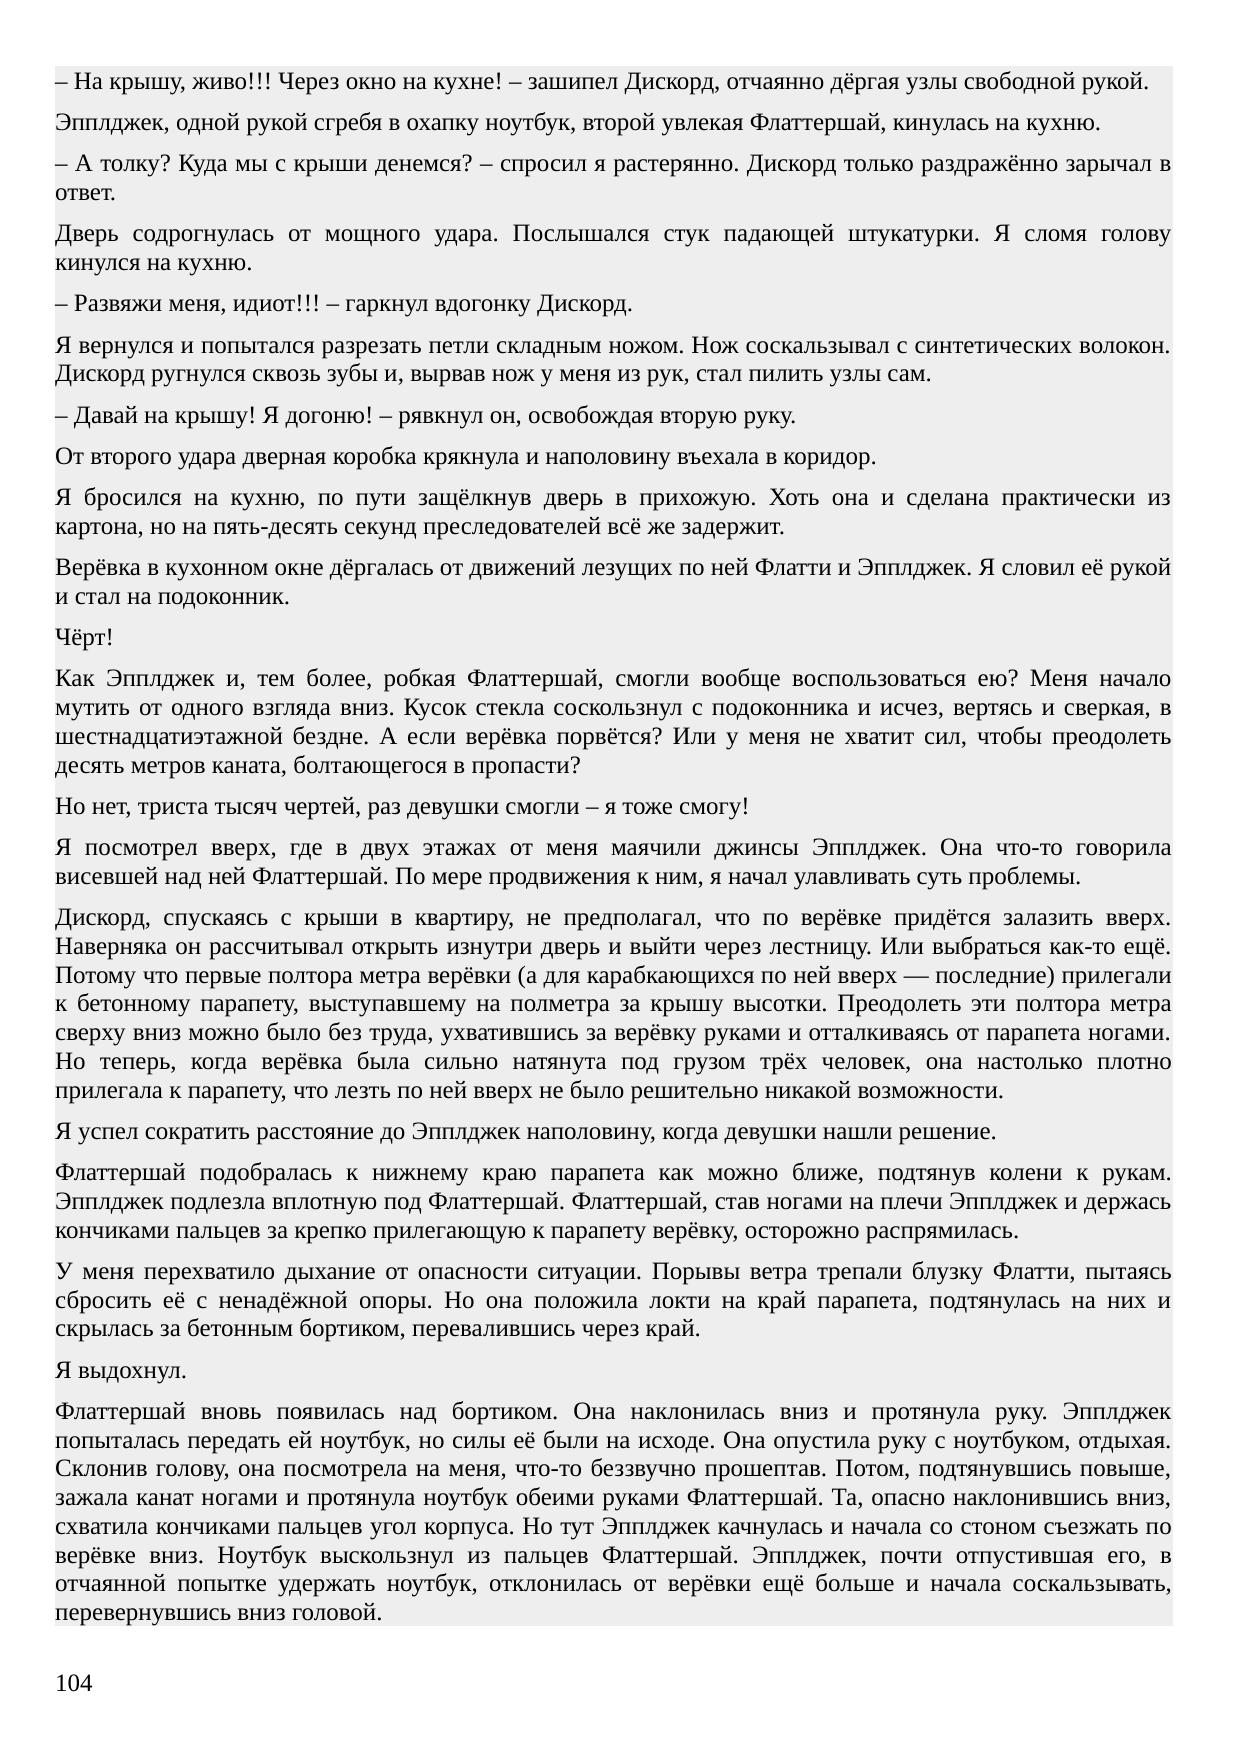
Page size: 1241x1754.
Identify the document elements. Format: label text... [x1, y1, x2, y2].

text От второго удара дверная коробка крякнула и наполовину въехала в коридор. [55, 441, 1173, 470]
text Я выдохнул. [55, 1355, 1173, 1383]
text У меня перехватило дыхание от опасности ситуации. Порывы ветра трепали блузку Флатти, пытаясь сбросить её с ненадёжной опоры. Но она положила локти на край парапета, подтянулась на них и скрылась за бетонным бортиком, перевалившись через край. [55, 1256, 1173, 1342]
text Я успел сократить расстояние до Эпплджек наполовину, когда девушки нашли решение. [55, 1116, 1173, 1145]
text Дискорд, спускаясь с крыши в квартиру, не предполагал, что по верёвке придётся залазить вверх. Наверняка он рассчитывал открыть изнутри дверь и выйти через лестницу. Или выбраться как-то ещё. Потому что первые полтора метра верёвки (а для карабкающихся по ней вверх — последние) прилегали к бетонному парапету, выступавшему на полметра за крышу высотки. Преодолеть эти полтора метра сверху вниз можно было без труда, ухватившись за верёвку руками и отталкиваясь от парапета ногами. Но теперь, когда верёвка была сильно натянута под грузом трёх человек, она настолько плотно прилегала к парапету, что лезть по ней вверх не было решительно никакой возможности. [55, 902, 1173, 1103]
text – Давай на крышу! Я догоню! – рявкнул он, освобождая вторую руку. [55, 400, 1173, 428]
text Я бросился на кухню, по пути защёлкнув дверь в прихожую. Хоть она и сделана практически из картона, но на пять-десять секунд преследователей всё же задержит. [55, 482, 1173, 540]
text Эпплджек, одной рукой сгребя в охапку ноутбук, второй увлекая Флаттершай, кинулась на кухню. [55, 107, 1173, 136]
text Флаттершай подобралась к нижнему краю парапета как можно ближе, подтянув колени к рукам. Эпплджек подлезла вплотную под Флаттершай. Флаттершай, став ногами на плечи Эпплджек и держась кончиками пальцев за крепко прилегающую к парапету верёвку, осторожно распрямилась. [55, 1157, 1173, 1243]
text – А толку? Куда мы с крыши денемся? – спросил я растерянно. Дискорд только раздражённо зарычал в ответ. [55, 148, 1173, 206]
text – На крышу, живо!!! Через окно на кухне! – зашипел Дискорд, отчаянно дёргая узлы свободной рукой. [55, 66, 1173, 95]
text Верёвка в кухонном окне дёргалась от движений лезущих по ней Флатти и Эпплджек. Я словил её рукой и стал на подоконник. [55, 552, 1173, 610]
text Флаттершай вновь появилась над бортиком. Она наклонилась вниз и протянула руку. Эпплджек попыталась передать ей ноутбук, но силы её были на исходе. Она опустила руку с ноутбуком, отдыхая. Склонив голову, она посмотрела на меня, что-то беззвучно прошептав. Потом, подтянувшись повыше, зажала канат ногами и протянула ноутбук обеими руками Флаттершай. Та, опасно наклонившись вниз, схватила кончиками пальцев угол корпуса. Но тут Эпплджек качнулась и начала со стоном съезжать по верёвке вниз. Ноутбук выскользнул из пальцев Флаттершай. Эпплджек, почти отпустившая его, в отчаянной попытке удержать ноутбук, отклонилась от верёвки ещё больше и начала соскальзывать, перевернувшись вниз головой. [55, 1396, 1173, 1626]
text Но нет, триста тысяч чертей, раз девушки смогли – я тоже смогу! [55, 791, 1173, 820]
text Как Эпплджек и, тем более, робкая Флаттершай, смогли вообще воспользоваться ею? Меня начало мутить от одного взгляда вниз. Кусок стекла соскользнул с подоконника и исчез, вертясь и сверкая, в шестнадцатиэтажной бездне. А если верёвка порвётся? Или у меня не хватит сил, чтобы преодолеть десять метров каната, болтающегося в пропасти? [55, 663, 1173, 778]
text – Развяжи меня, идиот!!! – гаркнул вдогонку Дискорд. [55, 288, 1173, 317]
text Чёрт! [55, 622, 1173, 651]
text Я вернулся и попытался разрезать петли складным ножом. Нож соскальзывал с синтетических волокон. Дискорд ругнулся сквозь зубы и, вырвав нож у меня из рук, стал пилить узлы сам. [55, 330, 1173, 387]
text Дверь содрогнулась от мощного удара. Послышался стук падающей штукатурки. Я сломя голову кинулся на кухню. [55, 218, 1173, 276]
text Я посмотрел вверх, где в двух этажах от меня маячили джинсы Эпплджек. Она что-то говорила висевшей над ней Флаттершай. По мере продвижения к ним, я начал улавливать суть проблемы. [55, 832, 1173, 890]
